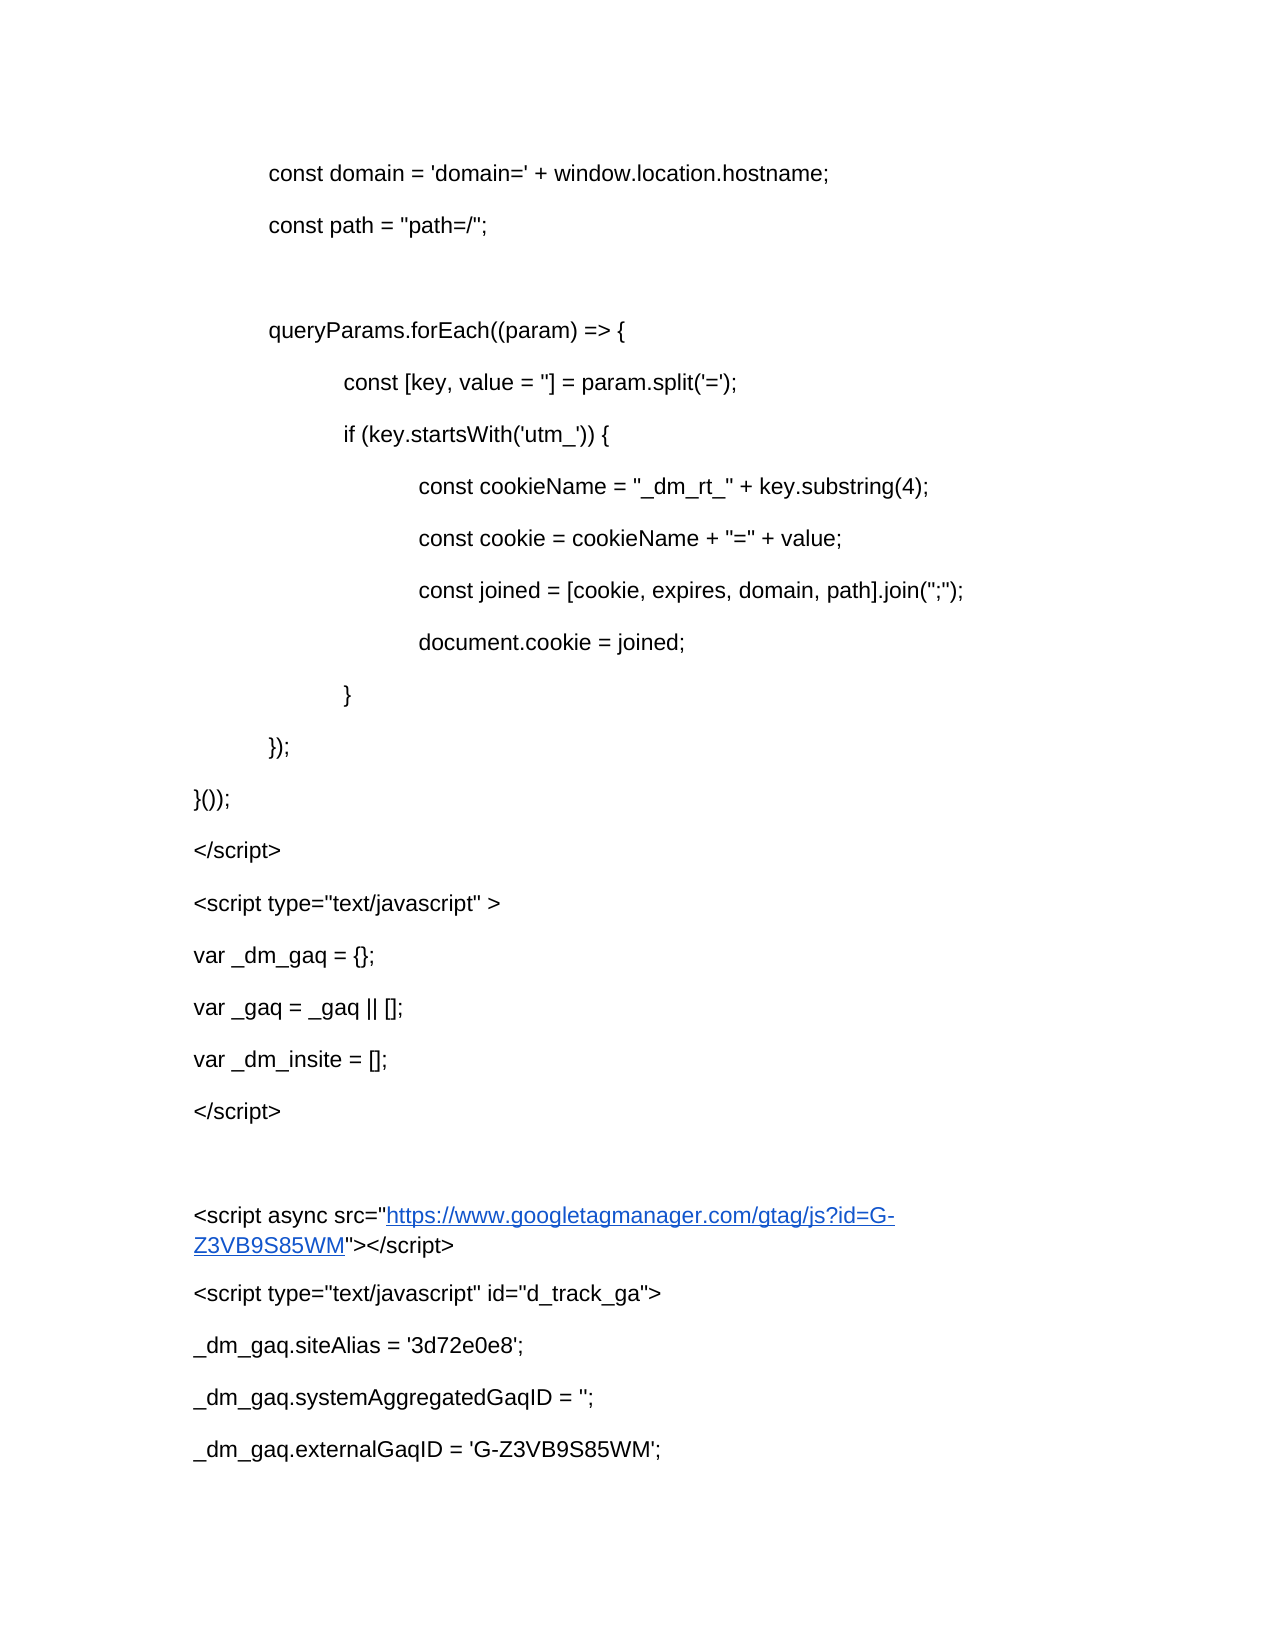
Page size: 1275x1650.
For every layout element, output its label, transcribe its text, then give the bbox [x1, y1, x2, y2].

table_cell <script type="text/javascript" id="d_track_ga"> [183, 1269, 1125, 1321]
table_cell [150, 1140, 183, 1192]
table_cell </script> [183, 1088, 1125, 1139]
table_cell [150, 1269, 183, 1321]
table_cell [183, 1140, 1125, 1192]
table_cell queryParams.forEach((param) => { [183, 306, 1125, 358]
table_cell var _dm_gaq = {}; [183, 931, 1125, 983]
table_cell <script type="text/javascript" > [183, 879, 1125, 931]
table_cell [150, 358, 183, 410]
table_cell </script> [183, 827, 1125, 879]
table_cell if (key.startsWith('utm_')) { [183, 410, 1125, 462]
table_cell const cookieName = "_dm_rt_" + key.substring(4); [183, 463, 1125, 514]
table_cell [150, 567, 183, 619]
table_cell }); [183, 723, 1125, 775]
table_cell [150, 775, 183, 827]
table_cell var _gaq = _gaq || []; [183, 983, 1125, 1035]
table_cell [150, 1321, 183, 1373]
table_cell [150, 306, 183, 358]
table_cell [150, 1425, 183, 1477]
table_cell [150, 671, 183, 723]
table_cell const cookie = cookieName + "=" + value; [183, 515, 1125, 567]
table_cell const domain = 'domain=' + window.location.hostname; [183, 150, 1125, 202]
table_cell var _dm_insite = []; [183, 1035, 1125, 1087]
table_cell [150, 723, 183, 775]
table_cell [183, 254, 1125, 306]
table_cell const joined = [cookie, expires, domain, path].join(";"); [183, 567, 1125, 619]
table_cell [150, 1192, 183, 1269]
table_cell [150, 931, 183, 983]
table_cell [150, 463, 183, 514]
table_cell [150, 1088, 183, 1139]
table_cell document.cookie = joined; [183, 619, 1125, 671]
table_cell const [key, value = ''] = param.split('='); [183, 358, 1125, 410]
table_cell [150, 827, 183, 879]
table_cell [150, 619, 183, 671]
table_cell _dm_gaq.externalGaqID = 'G-Z3VB9S85WM'; [183, 1425, 1125, 1477]
table_cell [150, 202, 183, 254]
table_cell [150, 515, 183, 567]
table_cell const path = "path=/"; [183, 202, 1125, 254]
table_cell [150, 254, 183, 306]
table_cell } [183, 671, 1125, 723]
table_cell [150, 410, 183, 462]
table_cell [150, 983, 183, 1035]
table_cell [150, 879, 183, 931]
table_cell _dm_gaq.siteAlias = '3d72e0e8'; [183, 1321, 1125, 1373]
table_cell <script async src="https://www.googletagmanager.com/gtag/js?id=G-Z3VB9S85WM"></script> [183, 1192, 1125, 1269]
table_cell [150, 1035, 183, 1087]
table_cell [150, 150, 183, 202]
table_cell [150, 1373, 183, 1425]
table_cell }()); [183, 775, 1125, 827]
table_cell _dm_gaq.systemAggregatedGaqID = ''; [183, 1373, 1125, 1425]
